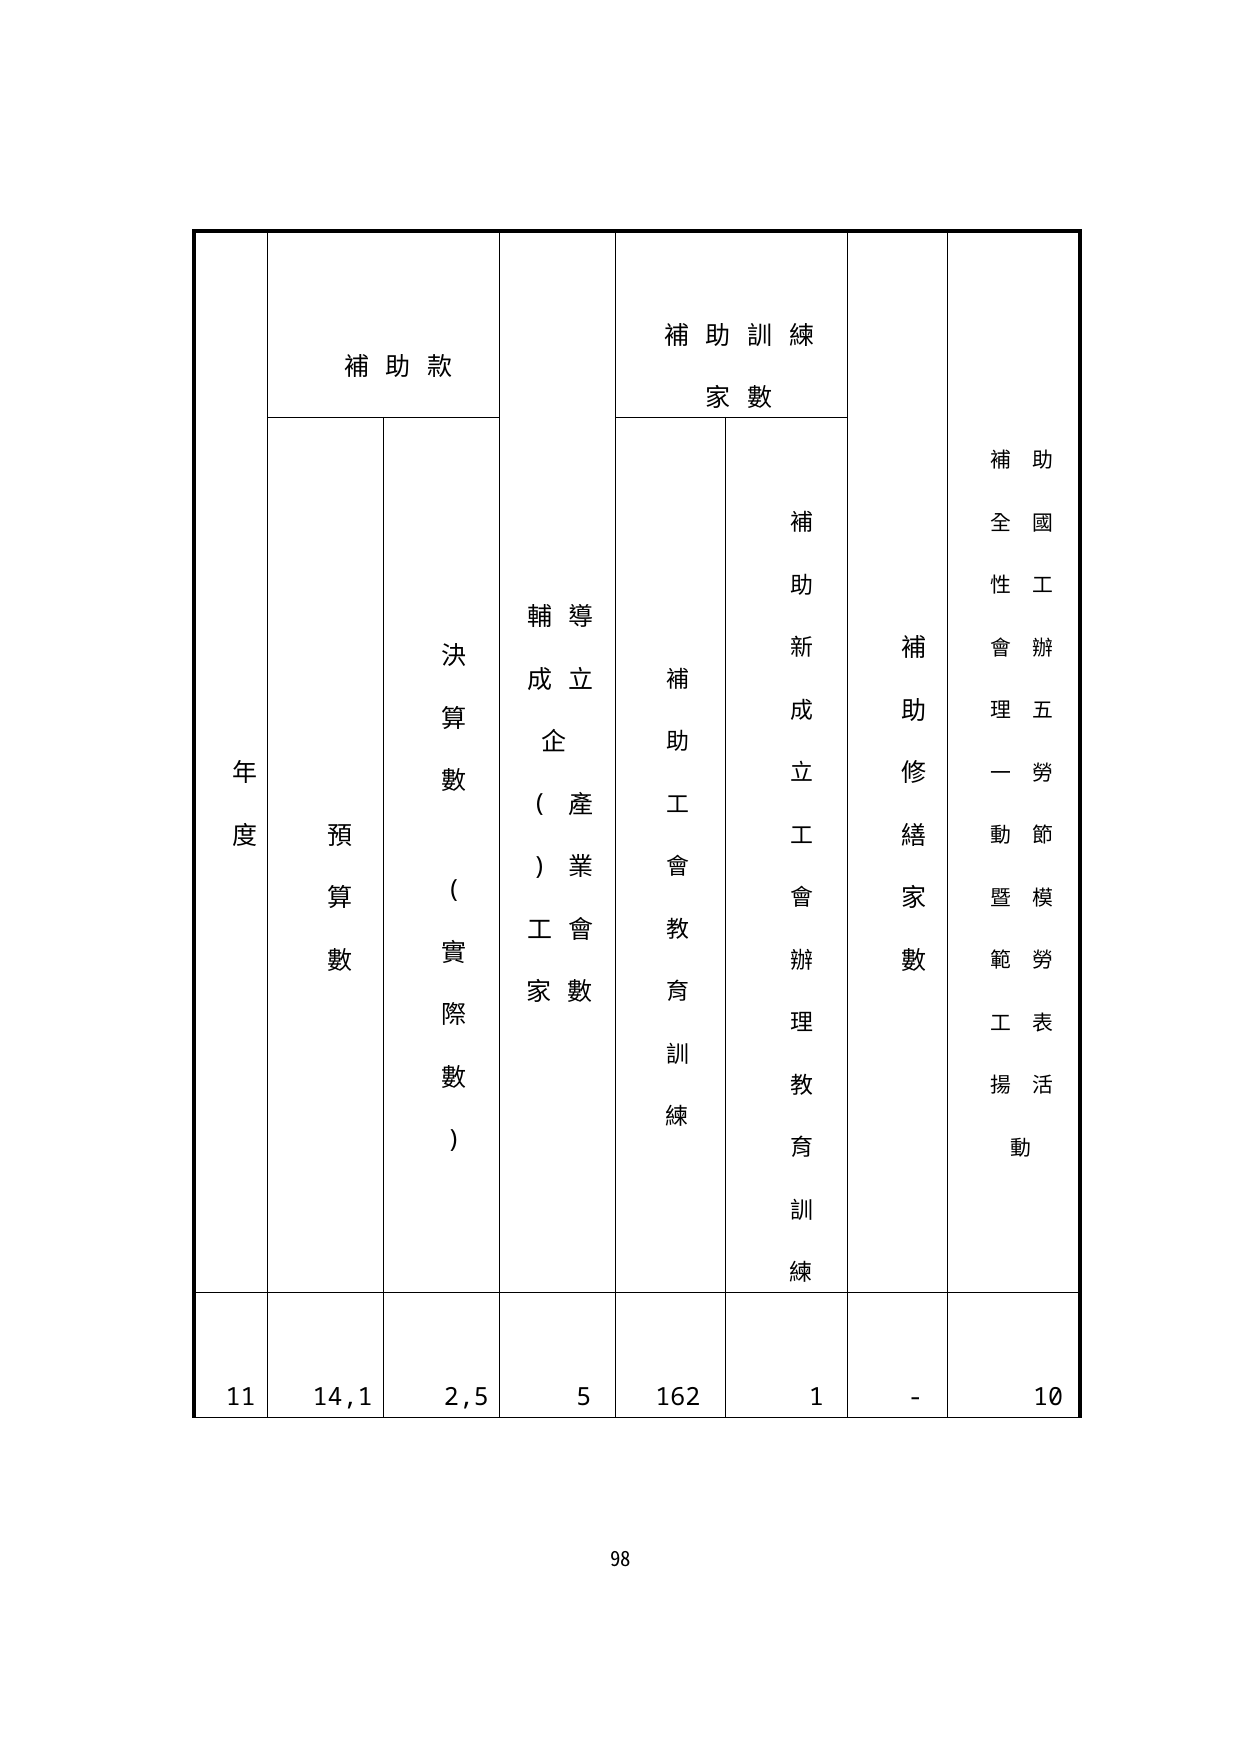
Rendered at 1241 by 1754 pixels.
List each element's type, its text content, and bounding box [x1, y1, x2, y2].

table_cell 10 [948, 1293, 1078, 1417]
table_cell 14,1 [268, 1293, 383, 1417]
table_header 年度 [196, 233, 267, 1292]
table_cell 2,5 [384, 1293, 499, 1417]
table_cell 5 [500, 1293, 615, 1417]
table_header 補助訓練家數 [616, 233, 847, 417]
table_header 補助款 [268, 233, 499, 417]
table_header 輔導成立企(產)業工會家數 [500, 233, 615, 1292]
table_cell 11 [196, 1293, 267, 1417]
table_cell 1 [726, 1293, 847, 1417]
table_cell 補助工會教育訓練 [616, 418, 725, 1292]
table_cell - [848, 1293, 947, 1417]
table_cell 預算數 [268, 418, 383, 1292]
table_header 補助修繕家數 [848, 233, 947, 1292]
table_cell 決算數 (實際數) [384, 418, 499, 1292]
table_cell 補助新成立工會辦理教育訓練 [726, 418, 847, 1292]
table_header 補助全國性工會辦理五一勞動節暨模範勞工表揚活動 [948, 233, 1078, 1292]
table_cell 162 [616, 1293, 725, 1417]
